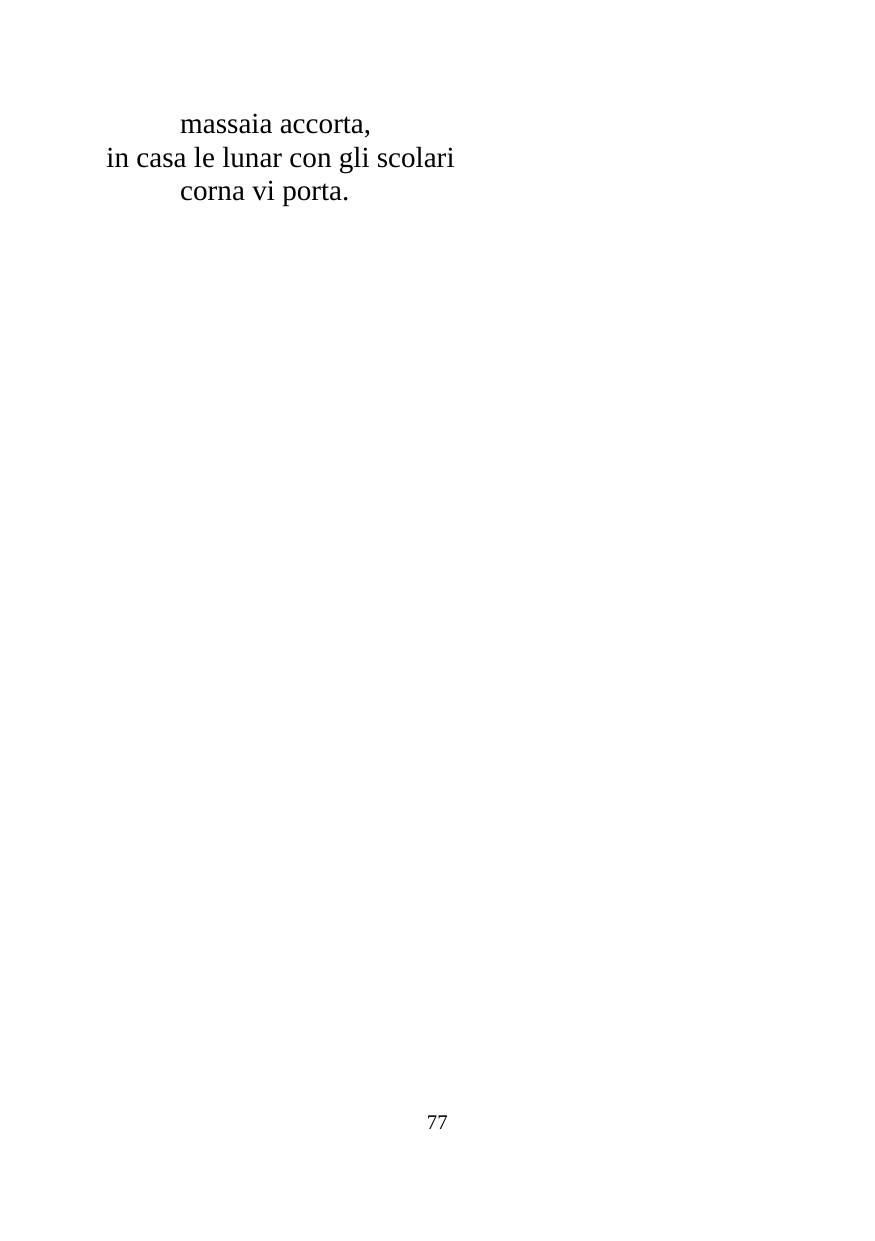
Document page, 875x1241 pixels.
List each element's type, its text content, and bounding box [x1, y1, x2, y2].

text massaia accorta, [106, 106, 768, 140]
text corna vi porta. [106, 173, 768, 207]
text in casa le lunar con gli scolari [106, 140, 768, 173]
